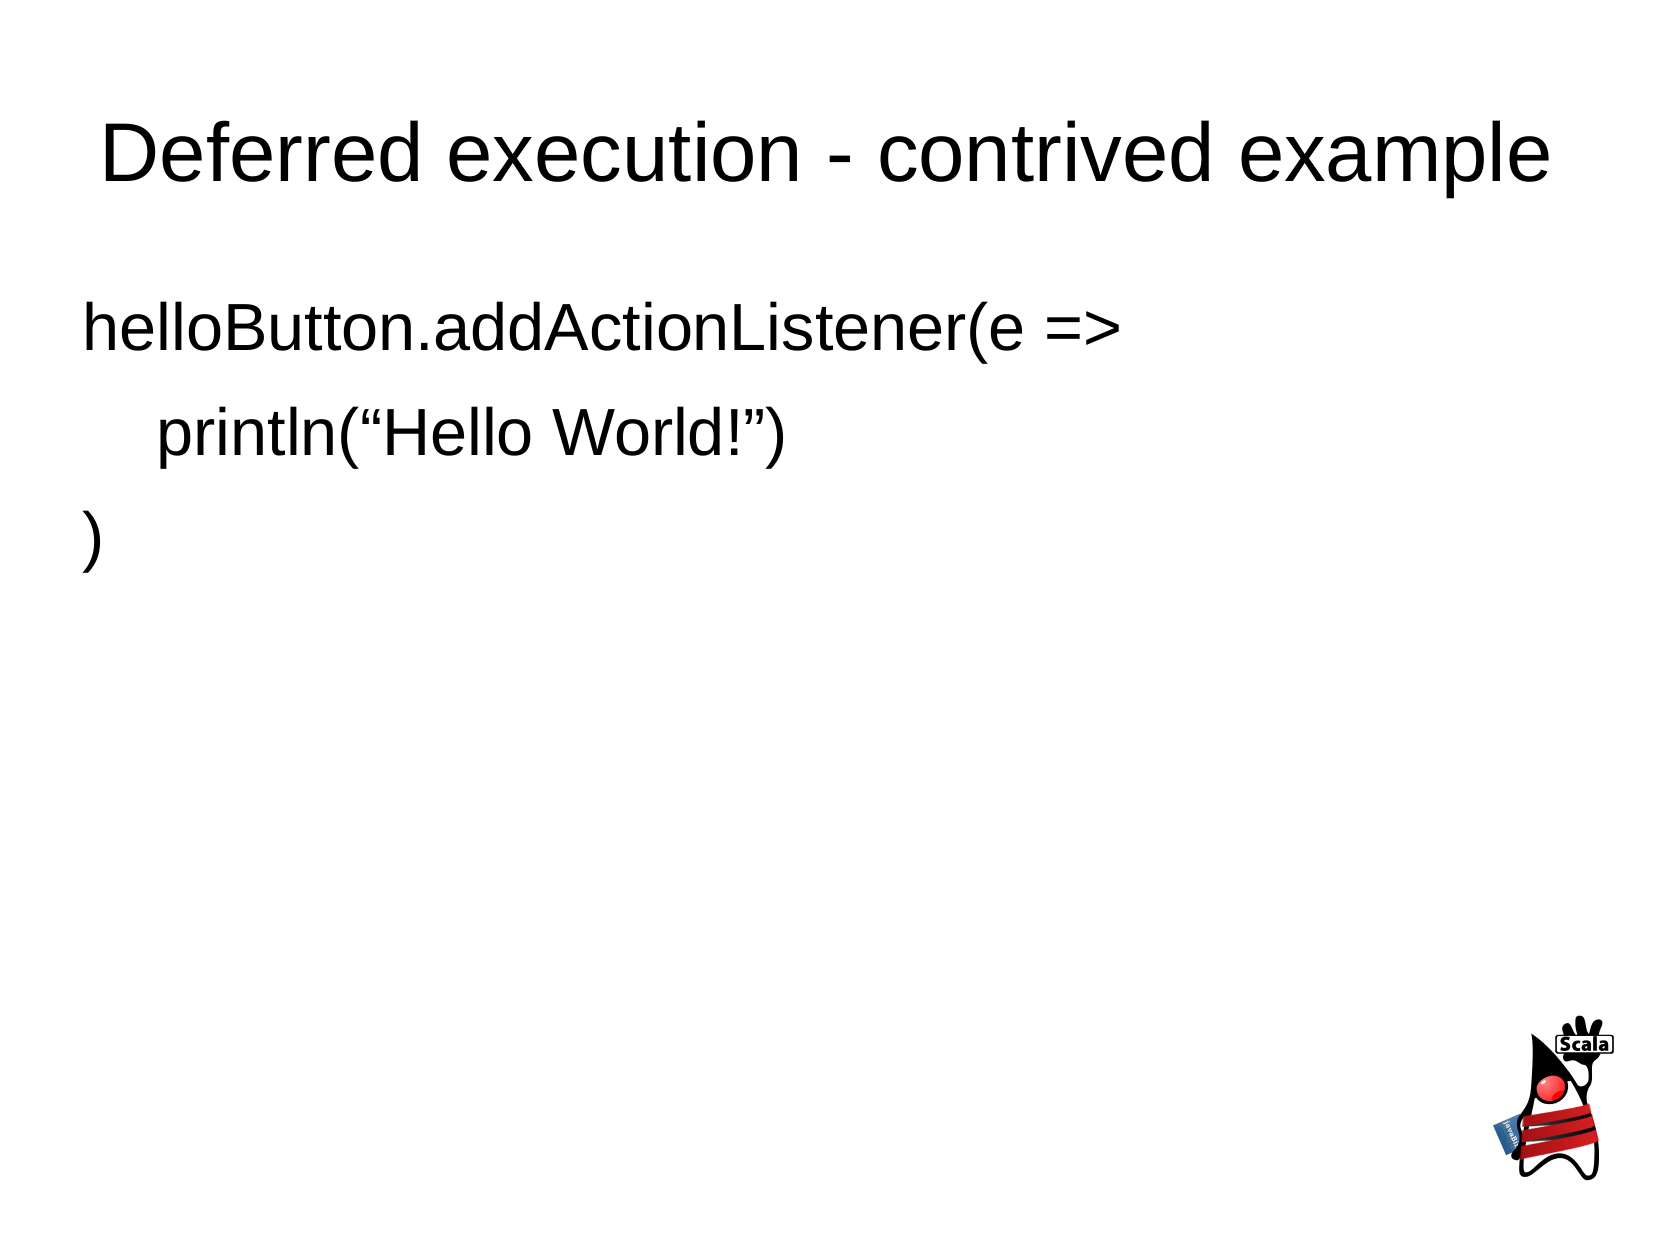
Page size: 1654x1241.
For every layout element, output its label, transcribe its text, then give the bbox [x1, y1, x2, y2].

picture [1462, 969, 1654, 1241]
list helloButton.addActionListener(e => println(“Hello World!”) ) [82, 290, 1571, 1109]
title Deferred execution - contrived example [82, 56, 1571, 250]
